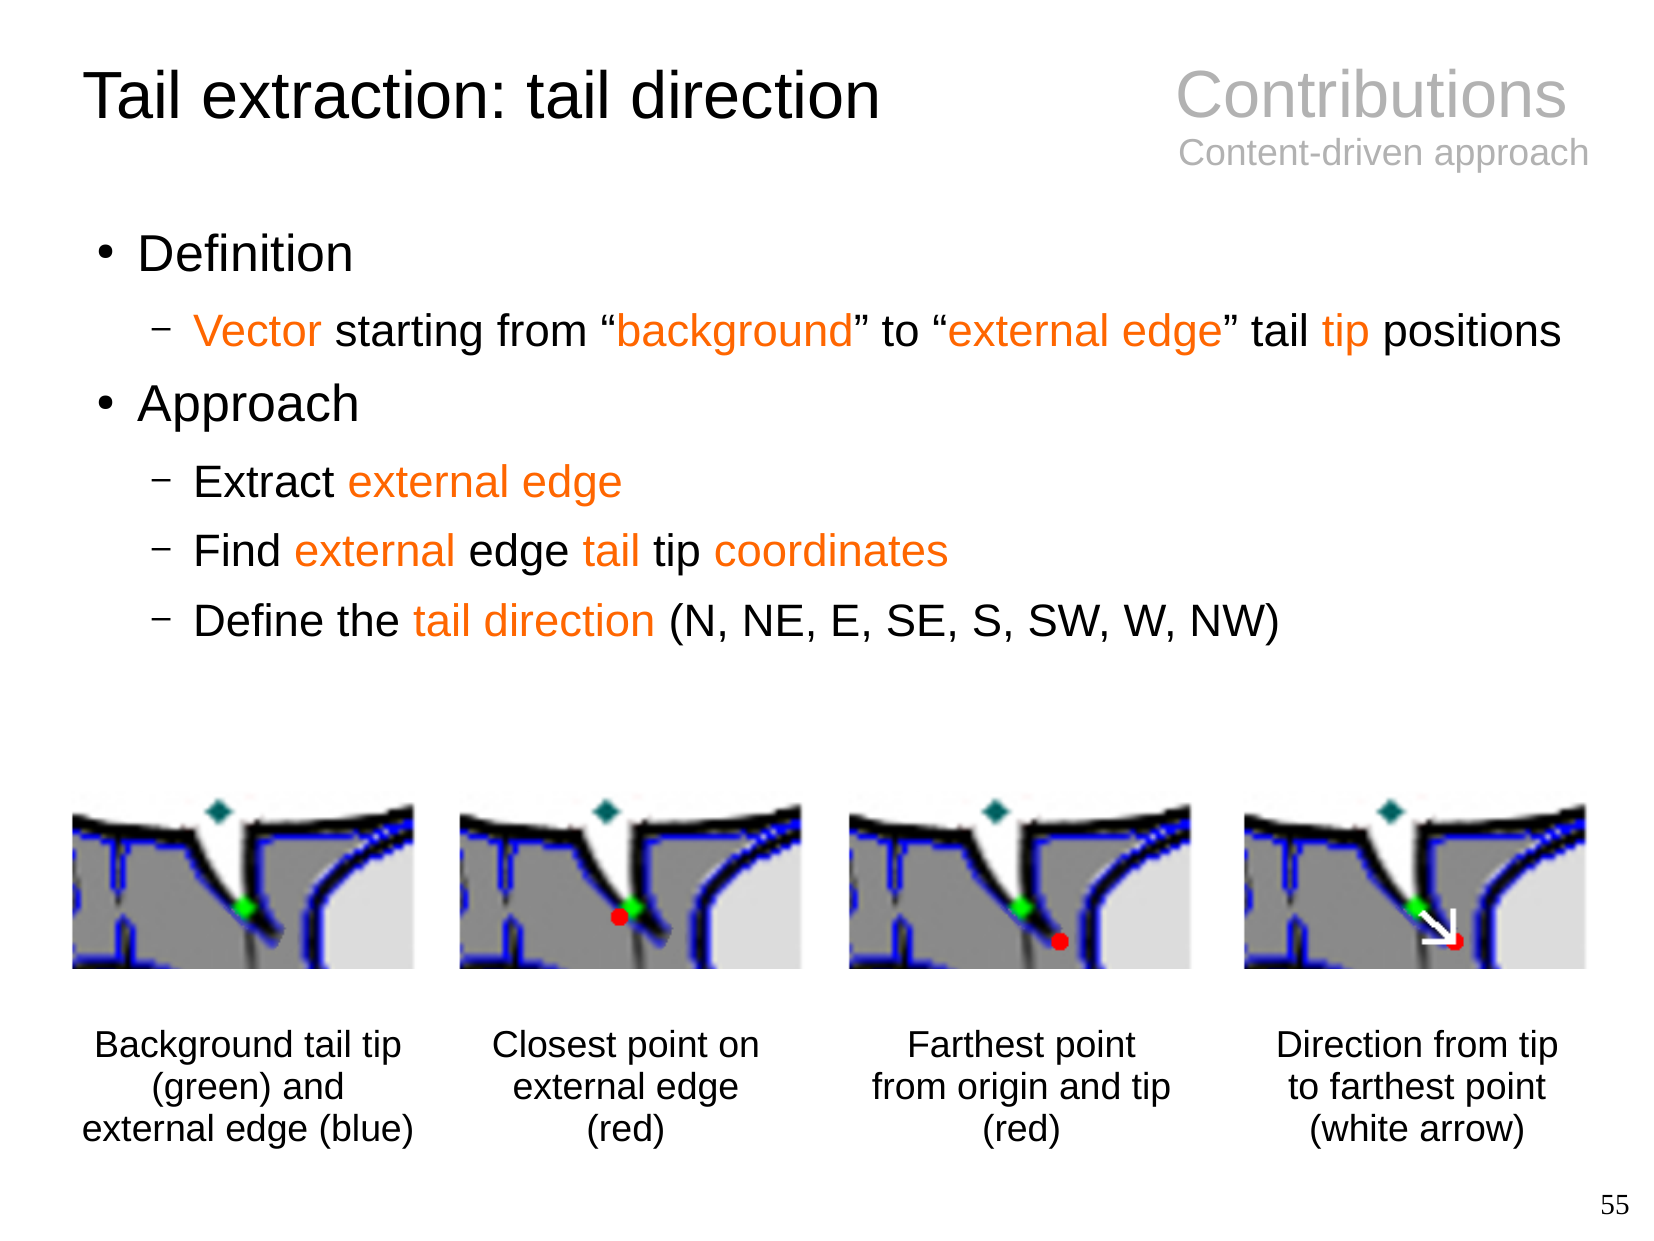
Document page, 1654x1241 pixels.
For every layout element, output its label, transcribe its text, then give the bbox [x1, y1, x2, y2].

text_box Direction from tip to farthest point (white arrow) [1246, 1015, 1589, 1157]
text_box Farthest point from origin and tip (red) [850, 1015, 1193, 1157]
text_box Background tail tip (green) and external edge (blue) [64, 1015, 432, 1157]
title Tail extraction: tail direction [82, 49, 1571, 142]
picture [52, 791, 1602, 969]
text_box Closest point on external edge (red) [466, 1015, 786, 1157]
list Definition Vector starting from “background” to “external edge” tail tip positions Approach Extract external edge Find external edge tail tip coordinates Define the tail direction (N, NE, E, SE, S, SW, W, NW) [82, 224, 1571, 686]
